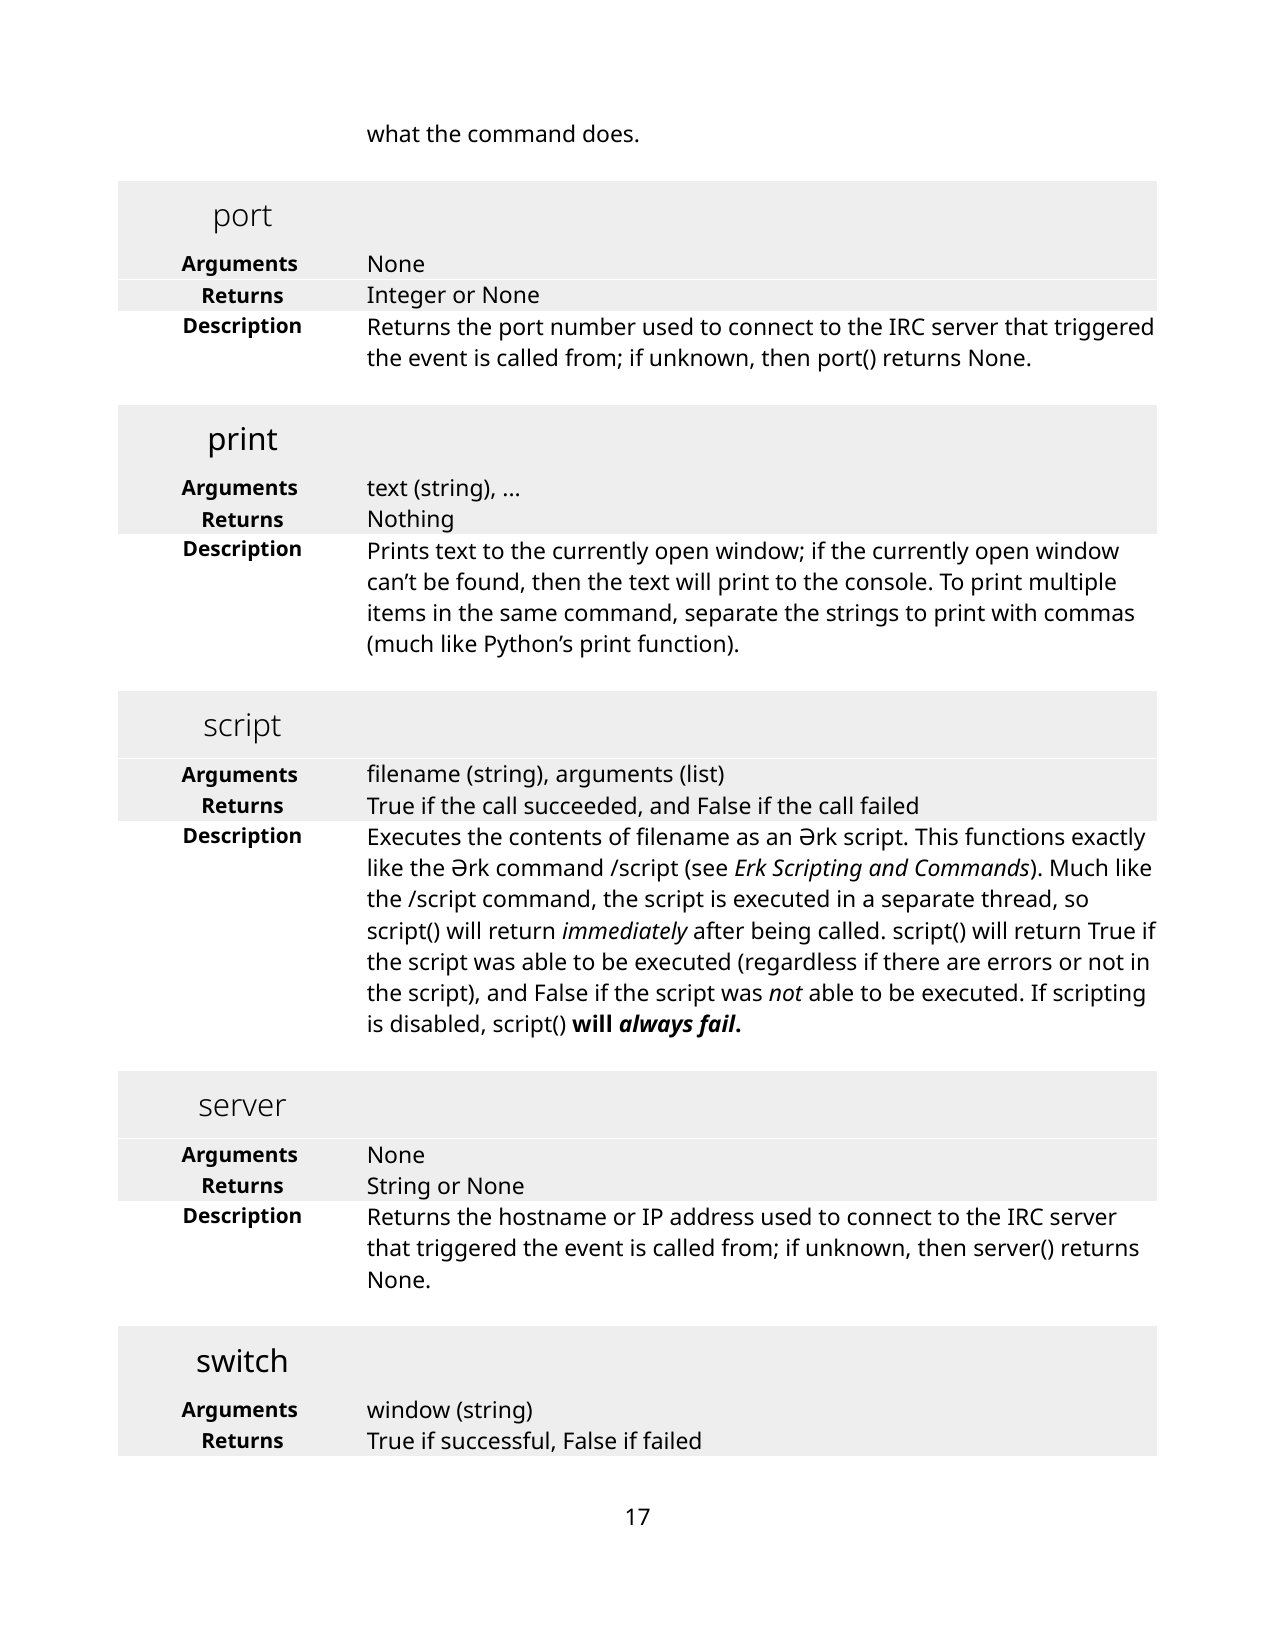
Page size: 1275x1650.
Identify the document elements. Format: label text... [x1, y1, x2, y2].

table_cell window (string) [367, 1394, 1157, 1425]
table_cell Returns the port number used to connect to the IRC server that triggered the event is called from; if unknown, then port() returns None. [367, 311, 1157, 373]
table_cell Returns [118, 1425, 367, 1456]
table_cell Integer or None [367, 280, 1157, 311]
table_cell Prints text to the currently open window; if the currently open window can’t be found, then the text will print to the console. To print multiple items in the same command, separate the strings to print with commas (much like Python’s print function). [367, 535, 1157, 659]
table_cell filename (string), arguments (list) [367, 759, 1157, 790]
table_header switch [118, 1326, 367, 1394]
table_header [367, 691, 1157, 758]
table_header server [118, 1071, 367, 1138]
table_cell Returns [118, 1170, 367, 1201]
table_header print [118, 405, 367, 472]
table_cell Executes the contents of filename as an Ərk script. This functions exactly like the Ərk command /script (see Erk Scripting and Commands). Much like the /script command, the script is executed in a separate thread, so script() will return immediately after being called. script() will return True if the script was able to be executed (regardless if there are errors or not in the script), and False if the script was not able to be executed. If scripting is disabled, script() will always fail. [367, 821, 1157, 1040]
table_header [367, 405, 1157, 472]
table_cell True if successful, False if failed [367, 1425, 1157, 1456]
table_cell Arguments [118, 759, 367, 790]
table_cell Returns [118, 280, 367, 311]
table_cell Description [118, 1201, 367, 1295]
table_cell Returns [118, 790, 367, 821]
table_cell Description [118, 821, 367, 1040]
table_cell None [367, 1139, 1157, 1170]
table_cell String or None [367, 1170, 1157, 1201]
table_cell what the command does. [367, 118, 1157, 149]
table_cell Arguments [118, 472, 367, 503]
table_cell Returns the hostname or IP address used to connect to the IRC server that triggered the event is called from; if unknown, then server() returns None. [367, 1201, 1157, 1295]
table_header [367, 1071, 1157, 1138]
table_header [367, 1326, 1157, 1394]
table_cell text (string), ... [367, 472, 1157, 503]
table_cell Nothing [367, 503, 1157, 534]
table_header script [118, 691, 367, 758]
table_cell Description [118, 311, 367, 373]
table_cell [118, 118, 367, 149]
table_cell Returns [118, 503, 367, 534]
table_cell Arguments [118, 248, 367, 279]
table_cell Description [118, 535, 367, 659]
table_header port [118, 181, 367, 248]
table_cell True if the call succeeded, and False if the call failed [367, 790, 1157, 821]
table_cell None [367, 248, 1157, 279]
table_header [367, 181, 1157, 248]
table_cell Arguments [118, 1394, 367, 1425]
table_cell Arguments [118, 1139, 367, 1170]
